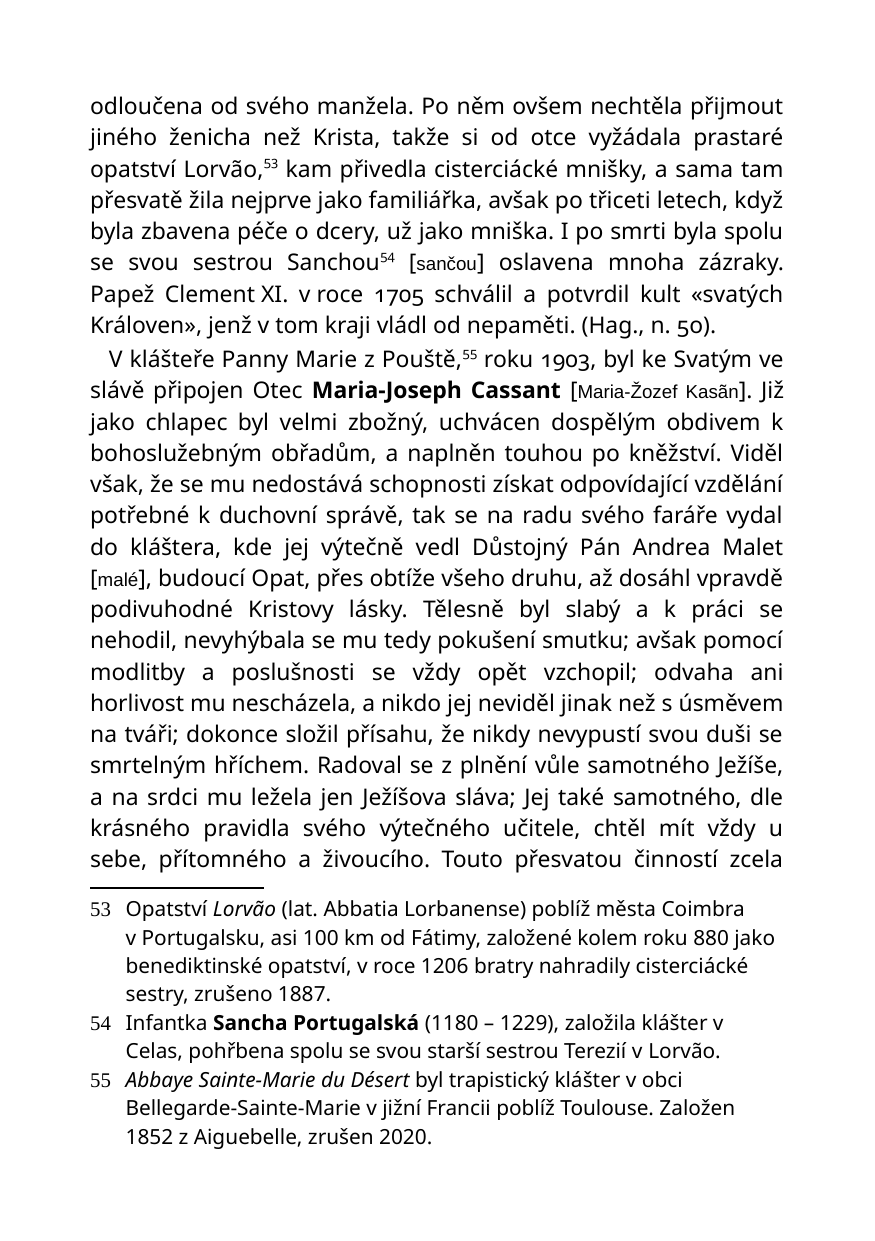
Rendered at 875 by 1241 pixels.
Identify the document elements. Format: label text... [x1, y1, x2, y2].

text Opatství Lorvão (lat. Abbatia Lorbanense) poblíž města Coimbra v Portugalsku, asi 100 km od Fátimy, založené kolem roku 880 jako benediktinské opatství, v roce 1206 bratry nahradily cisterciácké sestry, zrušeno 1887. [90, 894, 784, 1008]
text V klášteře Panny Marie z Pouště, roku 1903, byl ke Svatým ve slávě připojen Otec Maria-Joseph Cassant [Maria-Žozef Kasãn]. Již jako chlapec byl velmi zbožný, uchvácen dospělým obdivem k bohoslužebným obřadům, a naplněn touhou po kněžství. Viděl však, že se mu nedostává schopnosti získat odpovídající vzdělání potřebné k duchovní správě, tak se na radu svého faráře vydal do kláštera, kde jej výtečně vedl Důstojný Pán Andrea Malet [malé], budoucí Opat, přes obtíže všeho druhu, až dosáhl vpravdě podivuhodné Kristovy lásky. Tělesně byl slabý a k práci se nehodil, nevyhýbala se mu tedy pokušení smutku; avšak pomocí modlitby a poslušnosti se vždy opět vzchopil; odvaha ani horlivost mu nescházela, a nikdo jej neviděl jinak než s úsměvem na tváři; dokonce složil přísahu, že nikdy nevypustí svou duši se smrtelným hříchem. Radoval se z plnění vůle samotného Ježíše, a na srdci mu ležela jen Ježíšova sláva; Jej také samotného, dle krásného pravidla svého výtečného učitele, chtěl mít vždy u sebe, přítomného a živoucího. Touto přesvatou činností zcela [90, 343, 784, 874]
text odloučena od svého manžela. Po něm ovšem nechtěla přijmout jiného ženicha než Krista, takže si od otce vyžádala prastaré opatství Lorvão, kam přivedla cisterciácké mnišky, a sama tam přesvatě žila nejprve jako familiářka, avšak po třiceti letech, když byla zbavena péče o dcery, už jako mniška. I po smrti byla spolu se svou sestrou Sanchou [sančou] oslavena mnoha zázraky. Papež Clement XI. v roce 1705 schválil a potvrdil kult «svatých Královen», jenž v tom kraji vládl od nepaměti. (Hag., n. 5o). [90, 90, 784, 340]
text Abbaye Sainte-Marie du Désert byl trapistický klášter v obci Bellegarde-Sainte-Marie v jižní Francii poblíž Toulouse. Založen 1852 z Aiguebelle, zrušen 2020. [90, 1065, 784, 1150]
text Infantka Sancha Portugalská (1180 – 1229), založila klášter v Celas, pohřbena spolu se svou starší sestrou Terezií v Lorvão. [90, 1008, 784, 1065]
